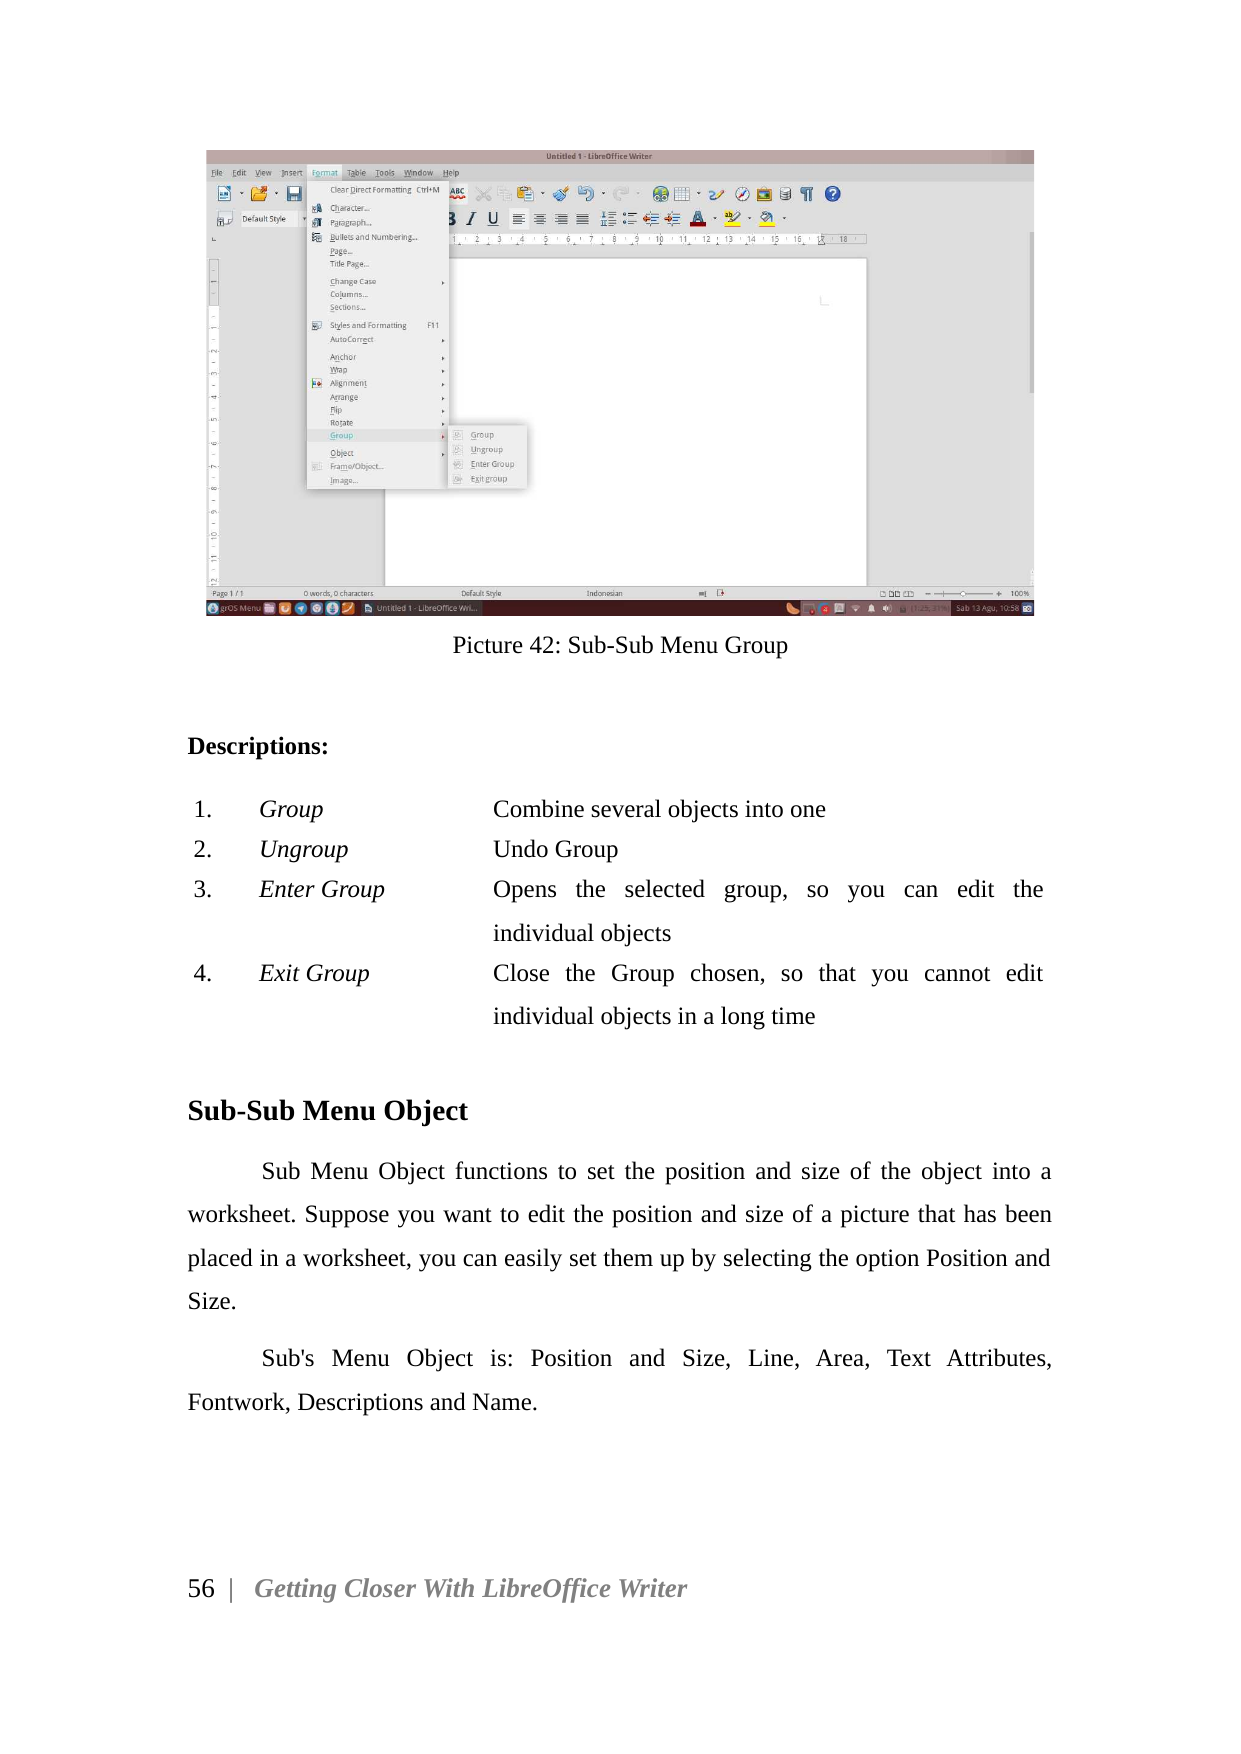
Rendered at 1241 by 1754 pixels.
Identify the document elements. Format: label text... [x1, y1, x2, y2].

table_cell Opens the selected group, so you can edit the individual objects [487, 869, 1050, 952]
table_cell Enter Group [253, 869, 487, 952]
text Picture 42: Sub-Sub Menu Group [187, 627, 1053, 659]
text Descriptions: [187, 731, 1053, 759]
table_header 1. [188, 789, 253, 829]
table_cell Exit Group [253, 952, 487, 1036]
table_header Group [253, 789, 487, 829]
table_cell 4. [188, 952, 253, 1036]
table_cell 3. [188, 869, 253, 952]
table_cell 2. [188, 829, 253, 869]
table_cell Ungroup [253, 829, 487, 869]
subtitle Sub-Sub Menu Object [187, 1093, 1053, 1127]
text Sub's Menu Object is: Position and Size, Line, Area, Text Attributes, Fontwork, Descriptions and Name. [187, 1343, 1053, 1415]
table_header Combine several objects into one [487, 789, 1050, 829]
picture [206, 150, 1035, 616]
table_cell Close the Group chosen, so that you cannot edit individual objects in a long time [487, 952, 1050, 1036]
text Sub Menu Object functions to set the position and size of the object into a worksheet. Suppose you want to edit the position and size of a picture that has been placed in a worksheet, you can easily set them up by selecting the option Position and Size. [187, 1156, 1053, 1314]
table_cell Undo Group [487, 829, 1050, 869]
